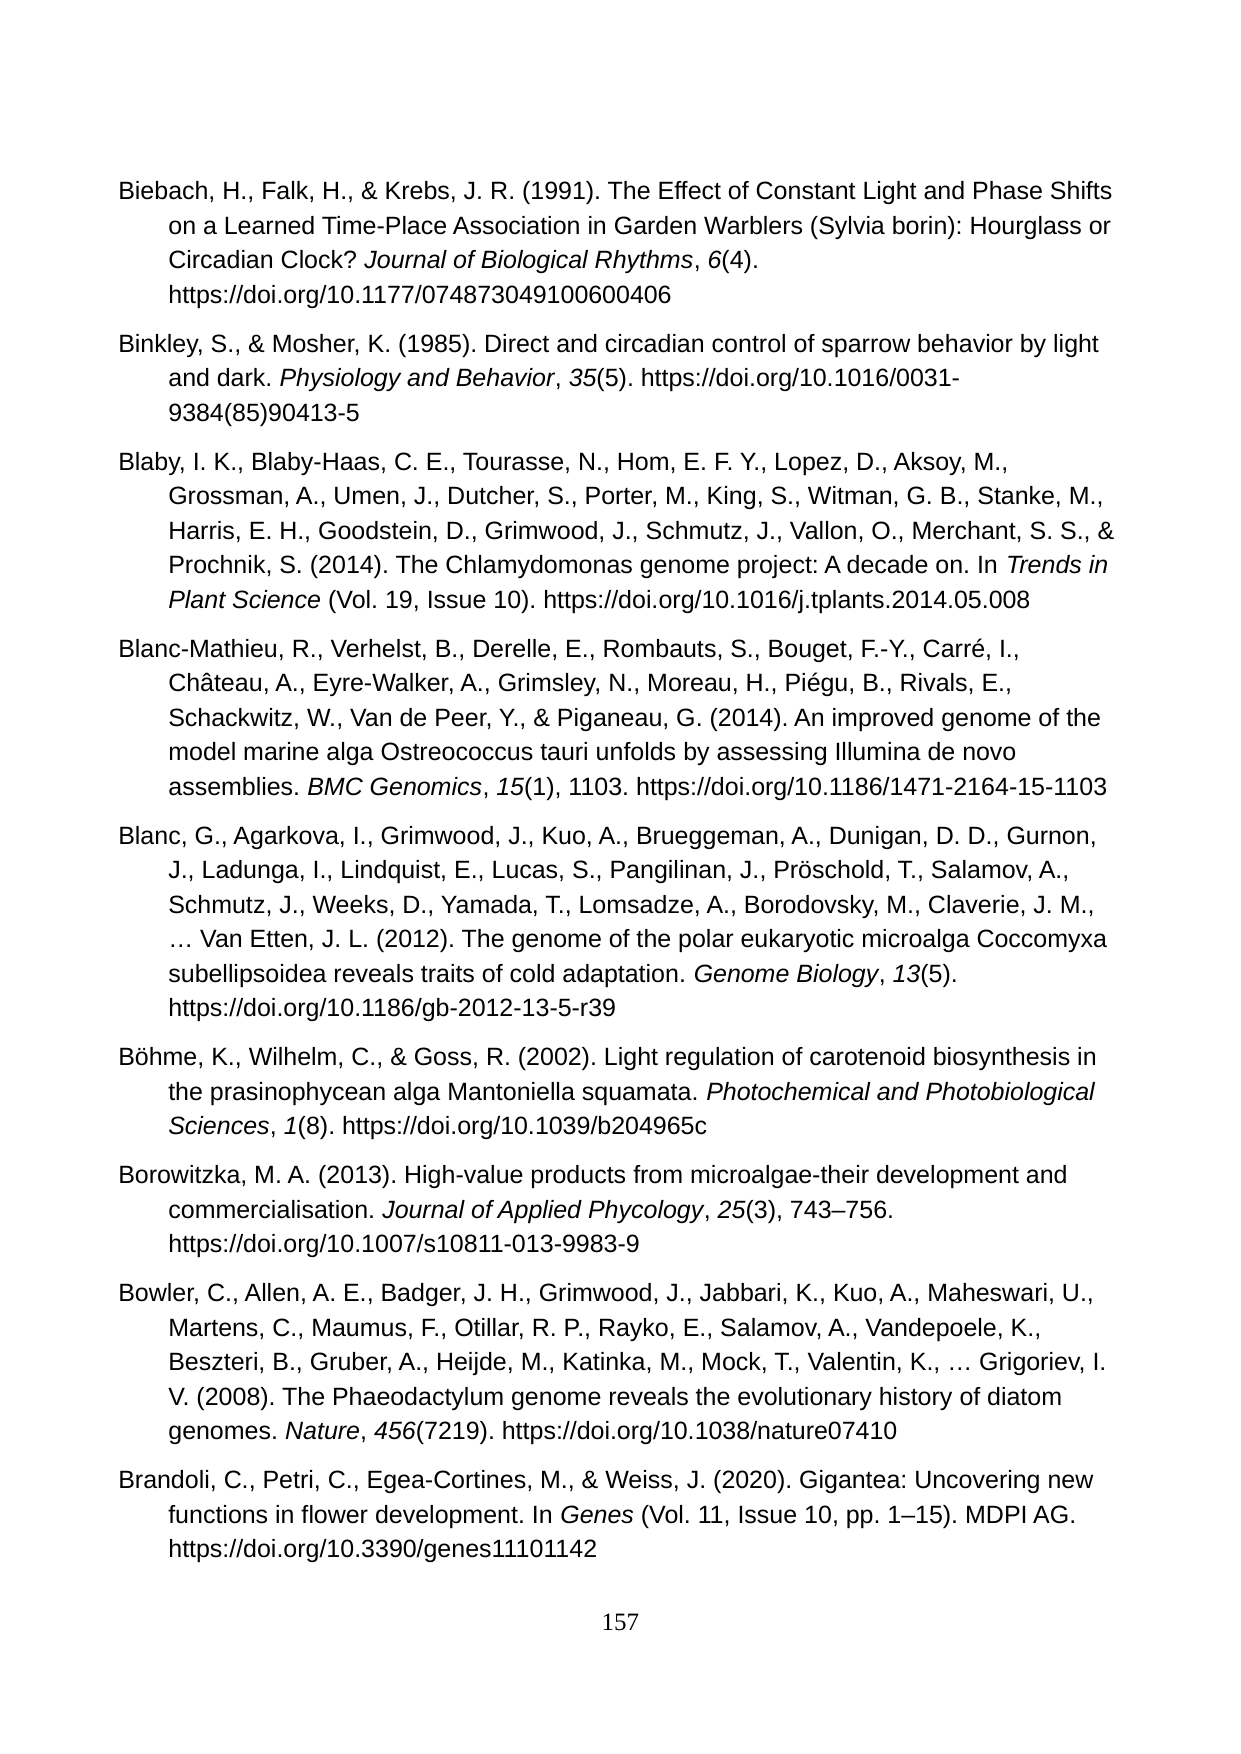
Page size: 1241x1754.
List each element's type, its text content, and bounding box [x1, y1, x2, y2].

text Biebach, H., Falk, H., & Krebs, J. R. (1991). The Effect of Constant Light and Phase Shifts on a Learned Time-Place Association in Garden Warblers (Sylvia borin): Hourglass or Circadian Clock? Journal of Biological Rhythms, 6(4). https://doi.org/10.1177/074873049100600406 [118, 176, 1122, 308]
text Borowitzka, M. A. (2013). High-value products from microalgae-their development and commercialisation. Journal of Applied Phycology, 25(3), 743–756. https://doi.org/10.1007/s10811-013-9983-9 [118, 1160, 1122, 1258]
text Bowler, C., Allen, A. E., Badger, J. H., Grimwood, J., Jabbari, K., Kuo, A., Maheswari, U., Martens, C., Maumus, F., Otillar, R. P., Rayko, E., Salamov, A., Vandepoele, K., Beszteri, B., Gruber, A., Heijde, M., Katinka, M., Mock, T., Valentin, K., … Grigoriev, I. V. (2008). The Phaeodactylum genome reveals the evolutionary history of diatom genomes. Nature, 456(7219). https://doi.org/10.1038/nature07410 [118, 1278, 1122, 1445]
text Binkley, S., & Mosher, K. (1985). Direct and circadian control of sparrow behavior by light and dark. Physiology and Behavior, 35(5). https://doi.org/10.1016/0031-9384(85)90413-5 [118, 329, 1122, 427]
text Blaby, I. K., Blaby-Haas, C. E., Tourasse, N., Hom, E. F. Y., Lopez, D., Aksoy, M., Grossman, A., Umen, J., Dutcher, S., Porter, M., King, S., Witman, G. B., Stanke, M., Harris, E. H., Goodstein, D., Grimwood, J., Schmutz, J., Vallon, O., Merchant, S. S., & Prochnik, S. (2014). The Chlamydomonas genome project: A decade on. In Trends in Plant Science (Vol. 19, Issue 10). https://doi.org/10.1016/j.tplants.2014.05.008 [118, 447, 1122, 613]
text Brandoli, C., Petri, C., Egea-Cortines, M., & Weiss, J. (2020). Gigantea: Uncovering new functions in flower development. In Genes (Vol. 11, Issue 10, pp. 1–15). MDPI AG. https://doi.org/10.3390/genes11101142 [118, 1465, 1122, 1563]
text Böhme, K., Wilhelm, C., & Goss, R. (2002). Light regulation of carotenoid biosynthesis in the prasinophycean alga Mantoniella squamata. Photochemical and Photobiological Sciences, 1(8). https://doi.org/10.1039/b204965c [118, 1042, 1122, 1140]
text Blanc-Mathieu, R., Verhelst, B., Derelle, E., Rombauts, S., Bouget, F.-Y., Carré, I., Château, A., Eyre-Walker, A., Grimsley, N., Moreau, H., Piégu, B., Rivals, E., Schackwitz, W., Van de Peer, Y., & Piganeau, G. (2014). An improved genome of the model marine alga Ostreococcus tauri unfolds by assessing Illumina de novo assemblies. BMC Genomics, 15(1), 1103. https://doi.org/10.1186/1471-2164-15-1103 [118, 634, 1122, 801]
text Blanc, G., Agarkova, I., Grimwood, J., Kuo, A., Brueggeman, A., Dunigan, D. D., Gurnon, J., Ladunga, I., Lindquist, E., Lucas, S., Pangilinan, J., Pröschold, T., Salamov, A., Schmutz, J., Weeks, D., Yamada, T., Lomsadze, A., Borodovsky, M., Claverie, J. M., … Van Etten, J. L. (2012). The genome of the polar eukaryotic microalga Coccomyxa subellipsoidea reveals traits of cold adaptation. Genome Biology, 13(5). https://doi.org/10.1186/gb-2012-13-5-r39 [118, 821, 1122, 1022]
